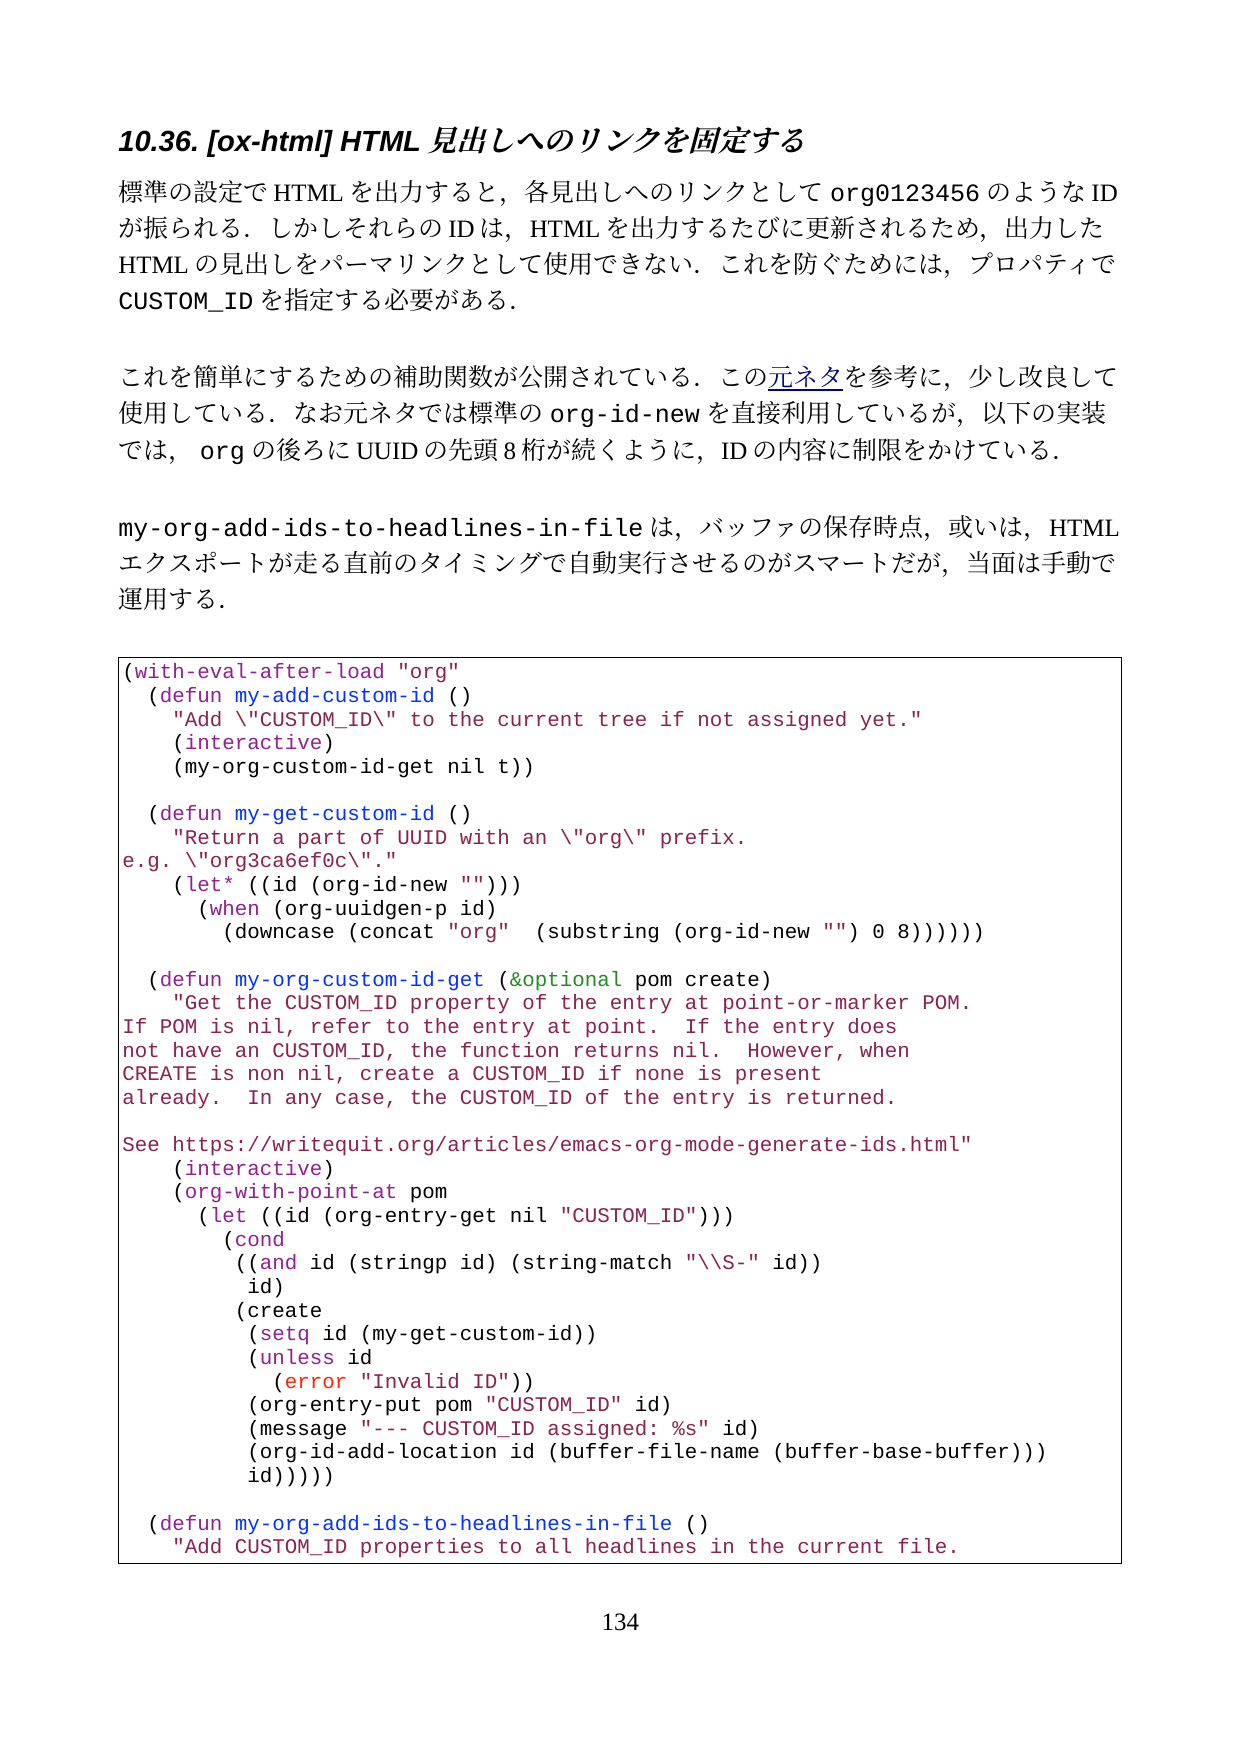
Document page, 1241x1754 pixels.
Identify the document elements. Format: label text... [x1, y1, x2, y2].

text (cond [119, 1225, 1121, 1248]
text "Add CUSTOM_ID properties to all headlines in the current file. [119, 1532, 1121, 1563]
text "Return a part of UUID with an \"org\" prefix. [119, 823, 1121, 846]
subtitle [ox-html] HTML見出しへのリンクを固定する [118, 118, 1122, 160]
text (when (org-uuidgen-p id) [119, 894, 1121, 917]
text If POM is nil, refer to the entry at point. If the entry does [119, 1012, 1121, 1036]
text (with-eval-after-load "org" [119, 658, 1121, 681]
text (org-id-add-location id (buffer-file-name (buffer-base-buffer))) [119, 1438, 1121, 1461]
text not have an CUSTOM_ID, the function returns nil. However, when [119, 1036, 1121, 1059]
text (defun my-get-custom-id () [119, 799, 1121, 823]
text CREATE is non nil, create a CUSTOM_ID if none is present [119, 1059, 1121, 1083]
text (org-entry-put pom "CUSTOM_ID" id) [119, 1390, 1121, 1414]
text (defun my-add-custom-id () [119, 681, 1121, 704]
text (defun my-org-custom-id-get (&optional pom create) [119, 965, 1121, 988]
text ((and id (stringp id) (string-match "\\S-" id)) [119, 1248, 1121, 1272]
text e.g. \"org3ca6ef0c\"." [119, 846, 1121, 870]
text (let ((id (org-entry-get nil "CUSTOM_ID"))) [119, 1201, 1121, 1225]
text (interactive) [119, 1154, 1121, 1177]
text (let* ((id (org-id-new ""))) [119, 870, 1121, 894]
text (downcase (concat "org" (substring (org-id-new "") 0 8)))))) [119, 917, 1121, 941]
text (defun my-org-add-ids-to-headlines-in-file () [119, 1508, 1121, 1532]
text id))))) [119, 1461, 1121, 1485]
text (setq id (my-get-custom-id)) [119, 1319, 1121, 1343]
text "Add \"CUSTOM_ID\" to the current tree if not assigned yet." [119, 704, 1121, 728]
text See https://writequit.org/articles/emacs-org-mode-generate-ids.html" [119, 1130, 1121, 1154]
text my-org-add-ids-to-headlines-in-file は，バッファの保存時点，或いは，HTMLエクスポートが走る直前のタイミングで自動実行させるのがスマートだが，当面は手動で運用する． [118, 508, 1122, 645]
text (unless id [119, 1343, 1121, 1367]
text id) [119, 1272, 1121, 1296]
text 標準の設定でHTMLを出力すると，各見出しへのリンクとして org0123456 のようなIDが振られる．しかしそれらのIDは，HTMLを出力するたびに更新されるため，出力したHTMLの見出しをパーマリンクとして使用できない．これを防ぐためには，プロパティで CUSTOM_ID を指定する必要がある． [118, 172, 1122, 346]
text (create [119, 1296, 1121, 1319]
text (error "Invalid ID")) [119, 1367, 1121, 1390]
text (message "--- CUSTOM_ID assigned: %s" id) [119, 1414, 1121, 1438]
text "Get the CUSTOM_ID property of the entry at point-or-marker POM. [119, 988, 1121, 1012]
text (org-with-point-at pom [119, 1177, 1121, 1201]
text already. In any case, the CUSTOM_ID of the entry is returned. [119, 1083, 1121, 1107]
text (my-org-custom-id-get nil t)) [119, 752, 1121, 776]
text (interactive) [119, 728, 1121, 752]
text これを簡単にするための補助関数が公開されている．この元ネタを参考に，少し改良して使用している．なお元ネタでは標準の org-id-new を直接利用しているが，以下の実装では， org の後ろにUUIDの先頭8桁が続くように，IDの内容に制限をかけている． [118, 358, 1122, 495]
